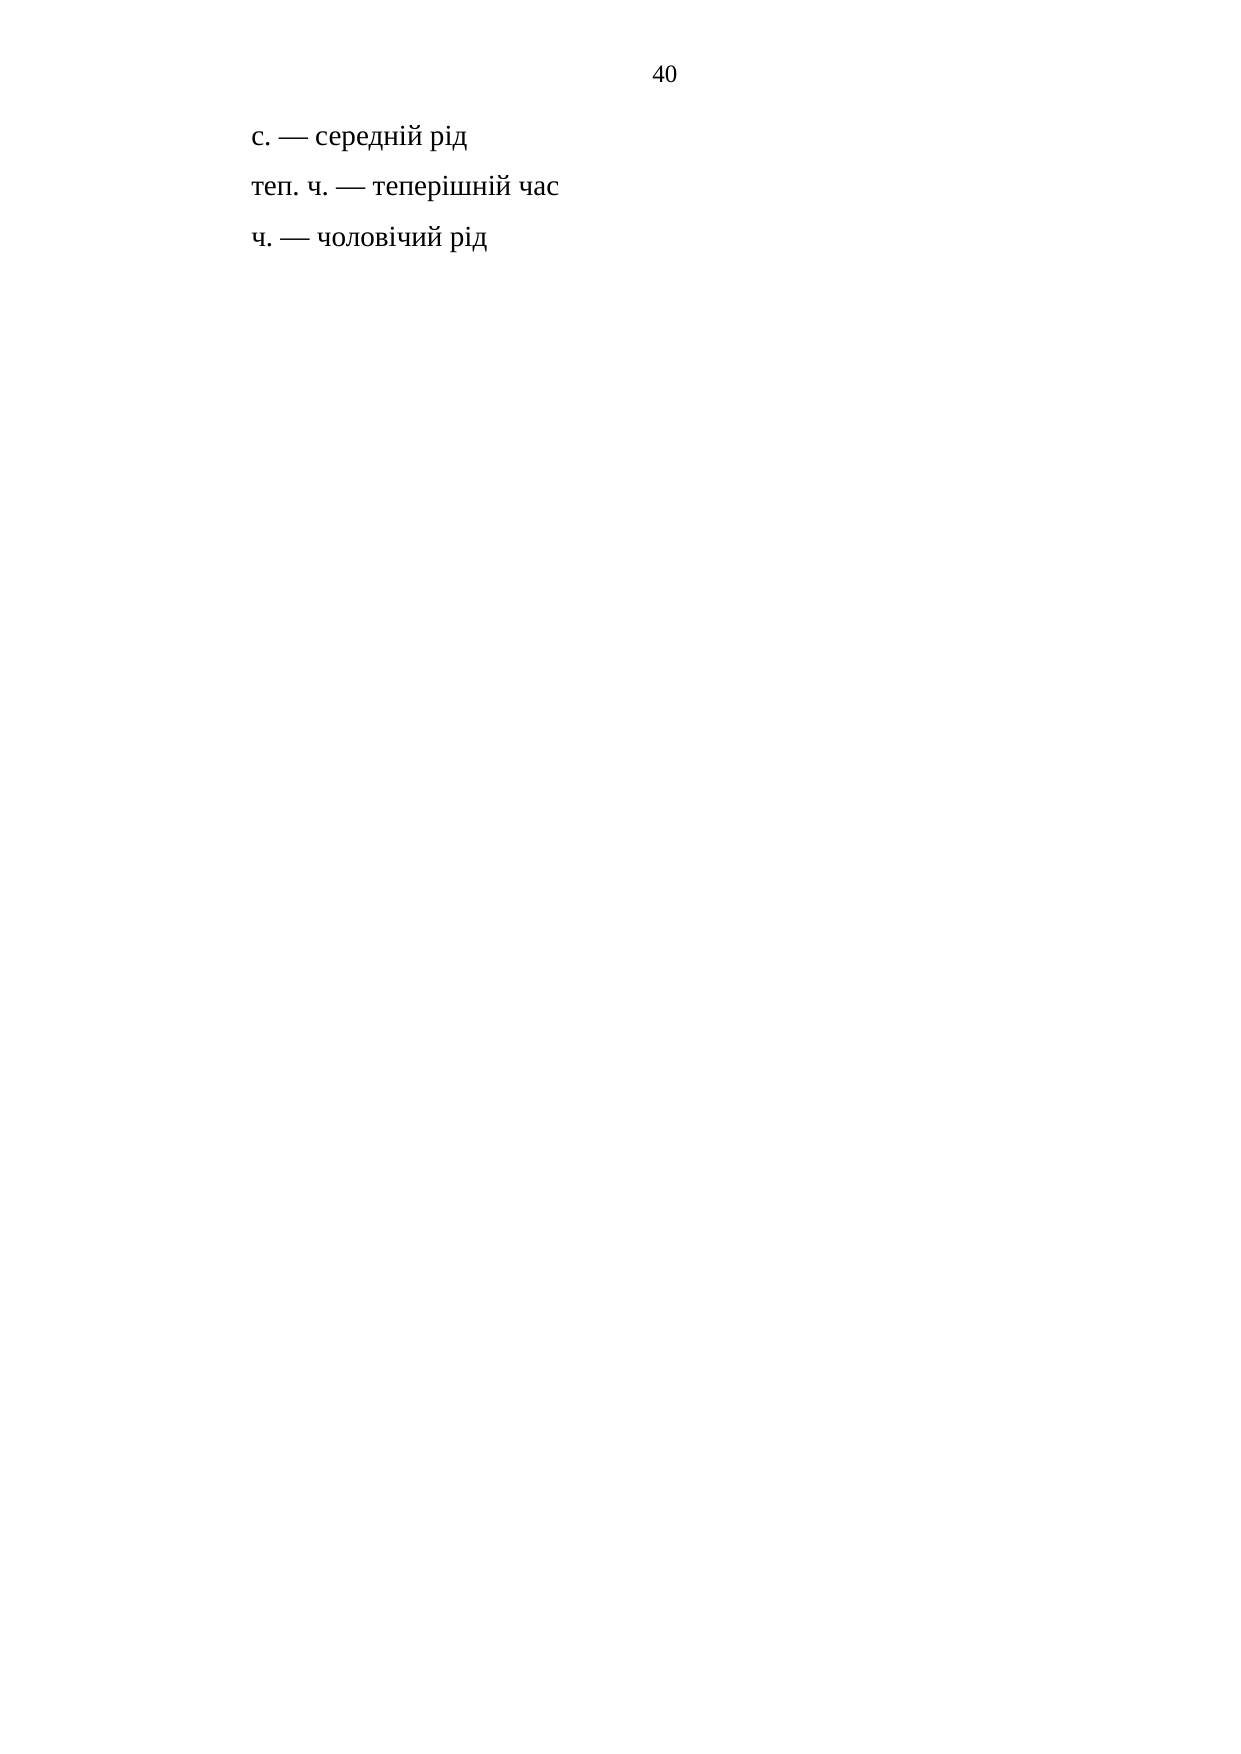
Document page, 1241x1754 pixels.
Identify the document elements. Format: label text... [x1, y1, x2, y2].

text с. — середній рід [177, 118, 1152, 152]
text теп. ч. — теперішній час [177, 168, 1152, 202]
text ч. — чоловічий рід [177, 219, 1152, 252]
